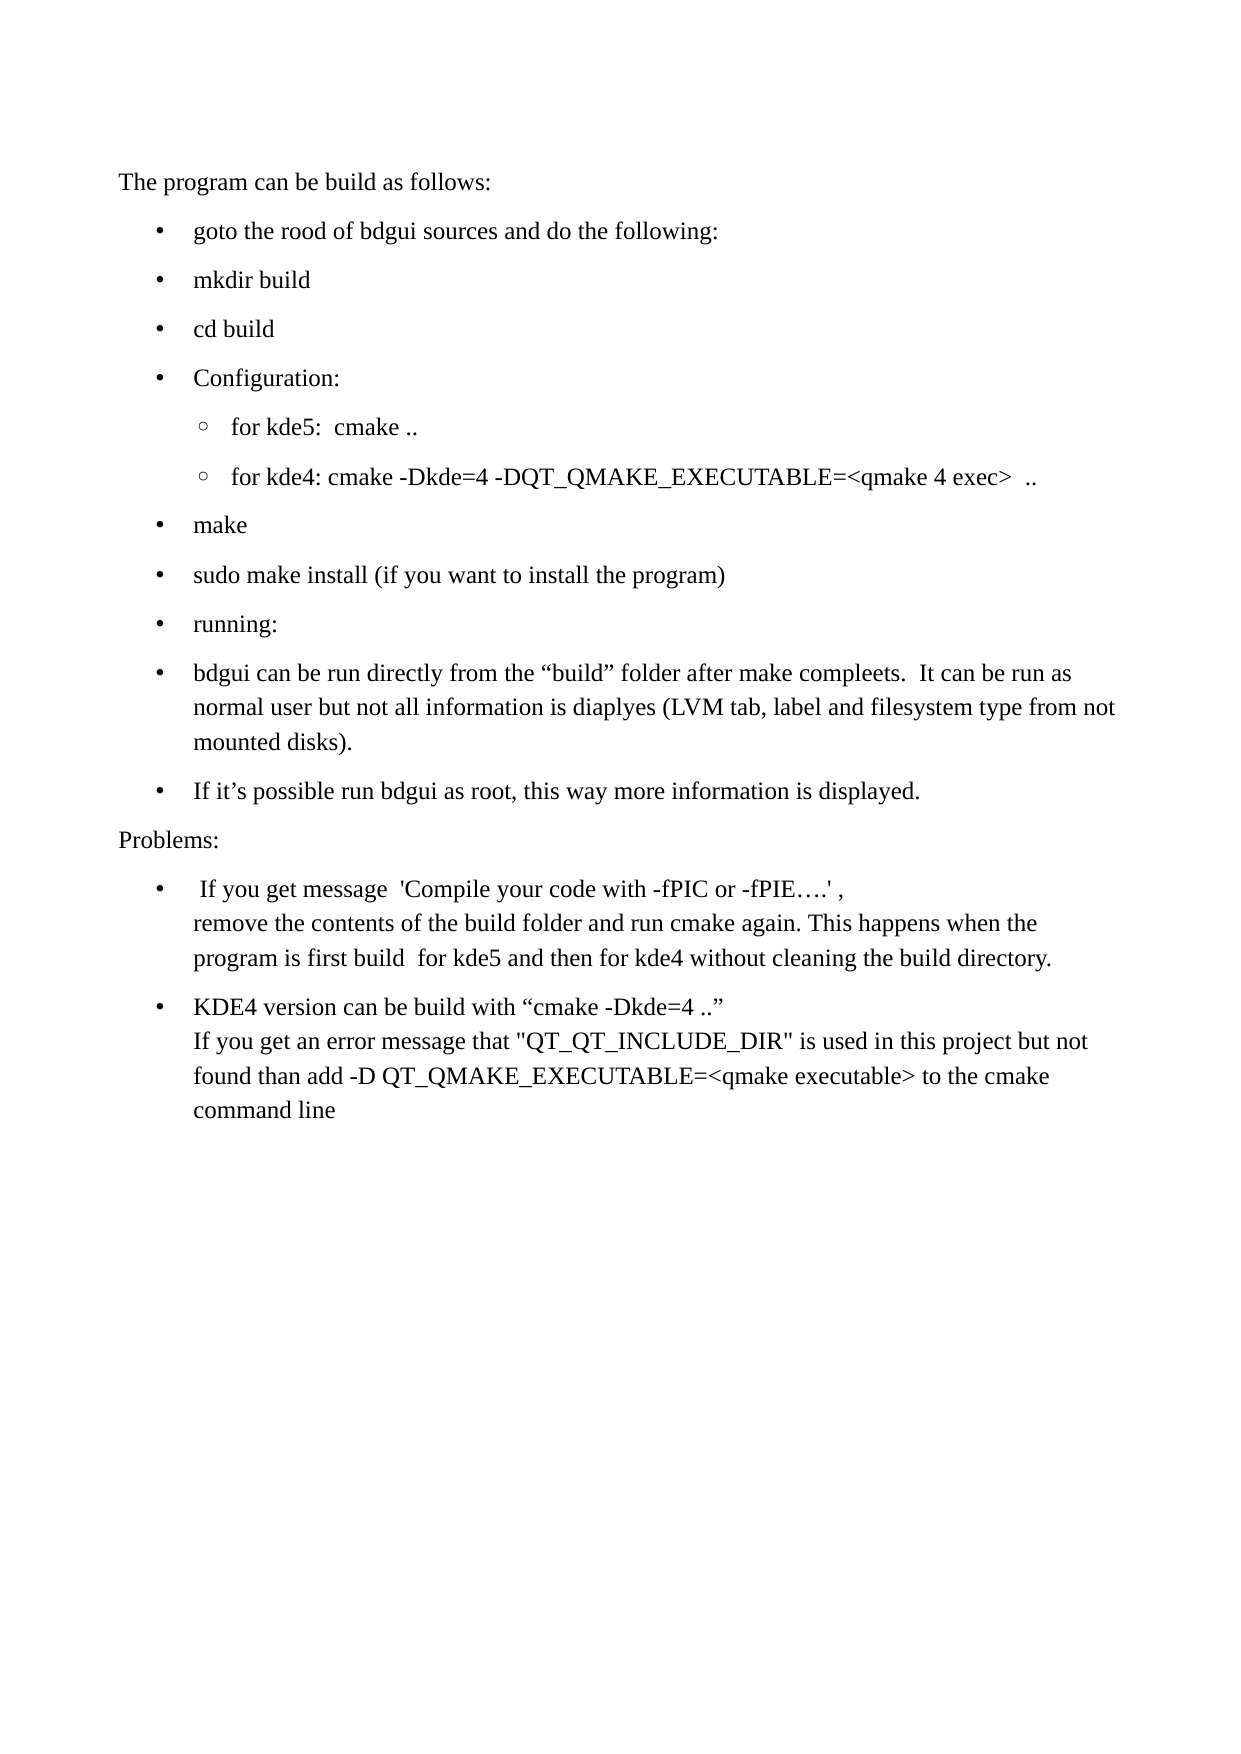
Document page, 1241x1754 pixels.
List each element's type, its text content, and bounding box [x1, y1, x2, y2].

list If you get message 'Compile your code with -fPIC or -fPIE….' , remove the contents of the build folder and run cmake again. This happens when the program is first build for kde5 and then for kde4 without cleaning the build directory. [156, 874, 1122, 972]
list cd build [156, 314, 1122, 343]
list Configuration: [156, 363, 1122, 392]
list If it’s possible run bdgui as root, this way more information is displayed. [156, 776, 1122, 804]
list running: [156, 609, 1122, 637]
list for kde5: cmake .. [193, 412, 1122, 441]
text The program can be build as follows: [118, 167, 1122, 196]
list sudo make install (if you want to install the program) [156, 560, 1122, 588]
list KDE4 version can be build with “cmake -Dkde=4 ..” If you get an error message that "QT_QT_INCLUDE_DIR" is used in this project but not found than add -D QT_QMAKE_EXECUTABLE=<qmake executable> to the cmake command line [156, 992, 1122, 1124]
list bdgui can be run directly from the “build” folder after make compleets. It can be run as normal user but not all information is diaplyes (LVM tab, label and filesystem type from not mounted disks). [156, 658, 1122, 756]
text Problems: [118, 825, 1122, 854]
list goto the rood of bdgui sources and do the following: [156, 216, 1122, 245]
list for kde4: cmake -Dkde=4 -DQT_QMAKE_EXECUTABLE=<qmake 4 exec> .. [193, 462, 1122, 490]
list mkdir build [156, 265, 1122, 294]
list make [156, 511, 1122, 539]
